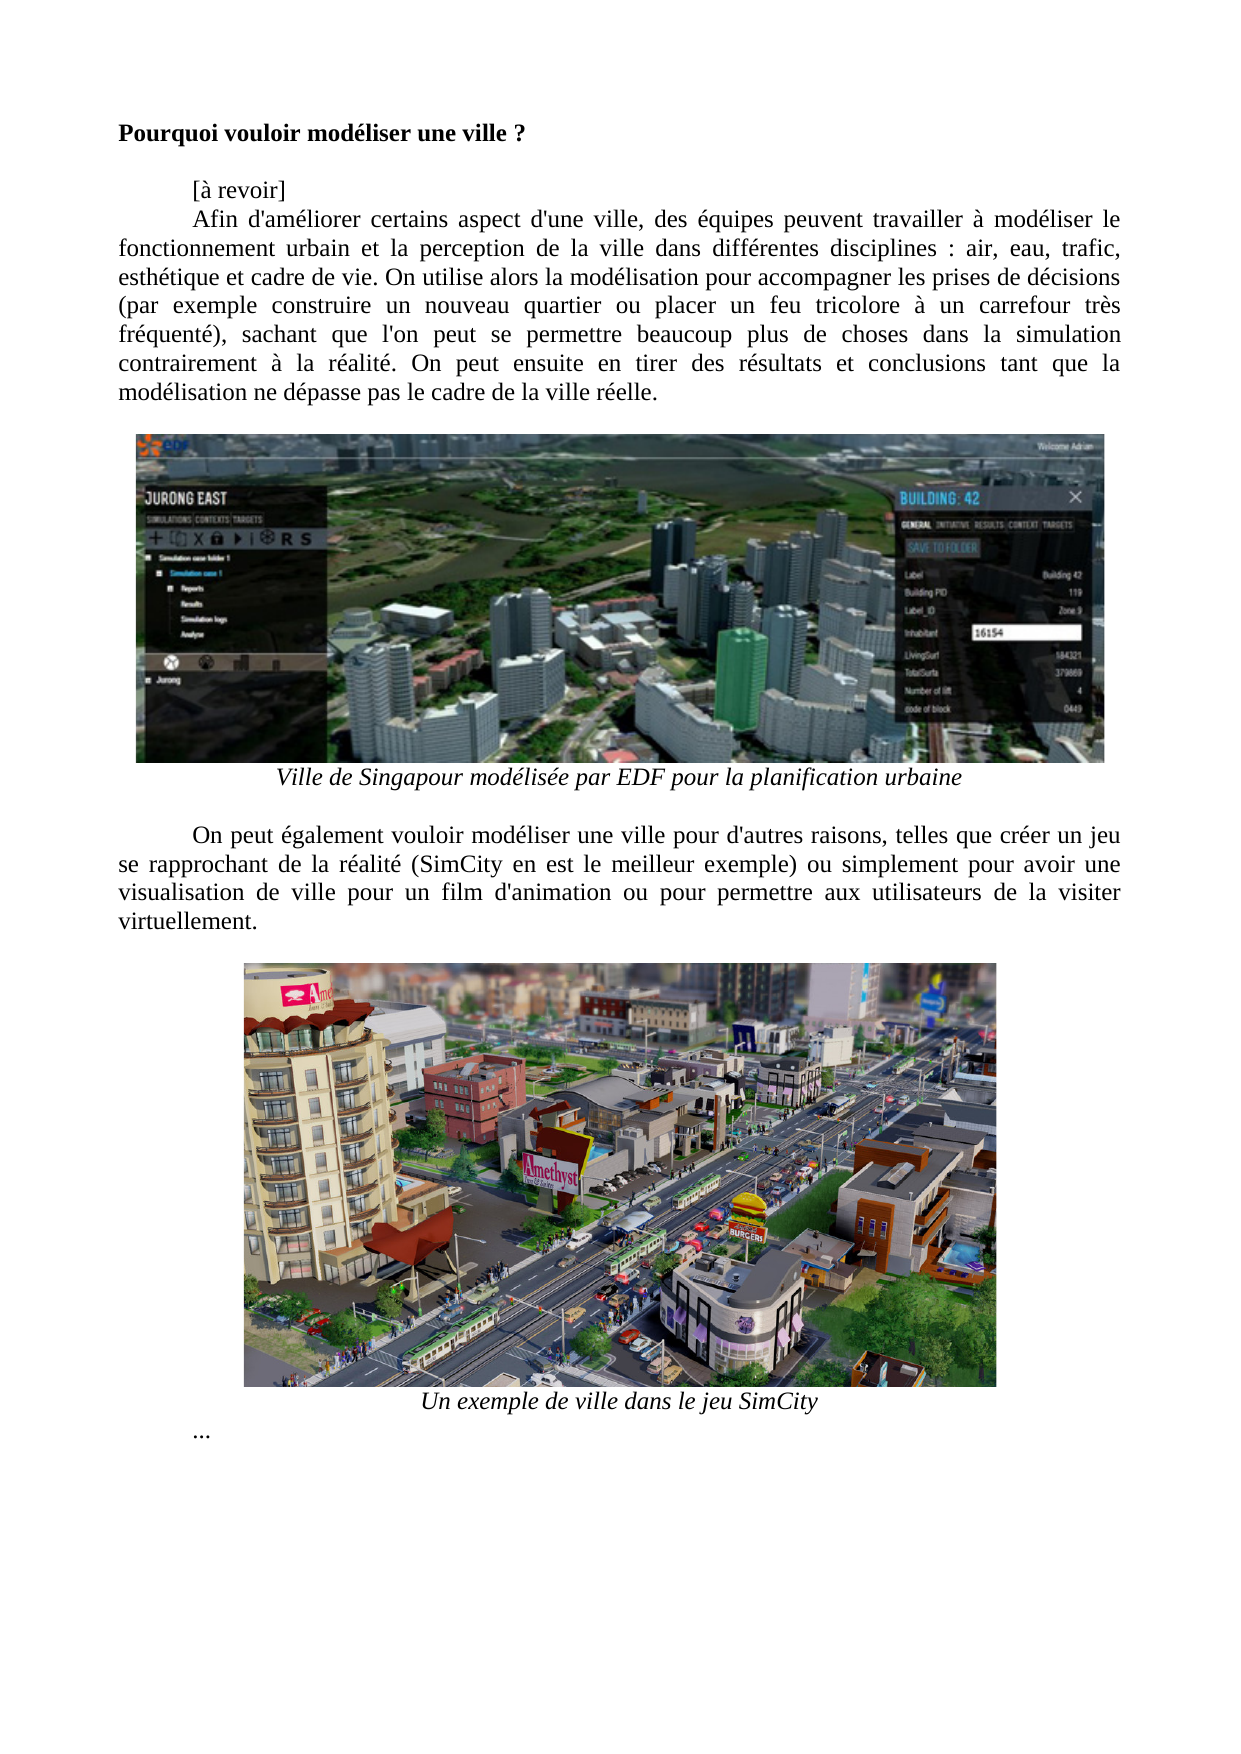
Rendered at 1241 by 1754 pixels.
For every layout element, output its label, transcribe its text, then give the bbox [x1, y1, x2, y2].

text ... [118, 1415, 1122, 1444]
text Pourquoi vouloir modéliser une ville ? [118, 118, 1122, 147]
picture [135, 434, 1105, 763]
text Un exemple de ville dans le jeu SimCity [118, 1387, 1122, 1415]
text On peut également vouloir modéliser une ville pour d'autres raisons, telles que créer un jeu se rapprochant de la réalité (SimCity en est le meilleur exemple) ou simplement pour avoir une visualisation de ville pour un film d'animation ou pour permettre aux utilisateurs de la visiter virtuellement. [118, 820, 1122, 935]
picture [243, 963, 997, 1387]
text [à revoir] [118, 176, 1122, 204]
text Ville de Singapour modélisée par EDF pour la planification urbaine [118, 763, 1122, 791]
text Afin d'améliorer certains aspect d'une ville, des équipes peuvent travailler à modéliser le fonctionnement urbain et la perception de la ville dans différentes disciplines : air, eau, trafic, esthétique et cadre de vie. On utilise alors la modélisation pour accompagner les prises de décisions (par exemple construire un nouveau quartier ou placer un feu tricolore à un carrefour très fréquenté), sachant que l'on peut se permettre beaucoup plus de choses dans la simulation contrairement à la réalité. On peut ensuite en tirer des résultats et conclusions tant que la modélisation ne dépasse pas le cadre de la ville réelle. [118, 204, 1122, 406]
